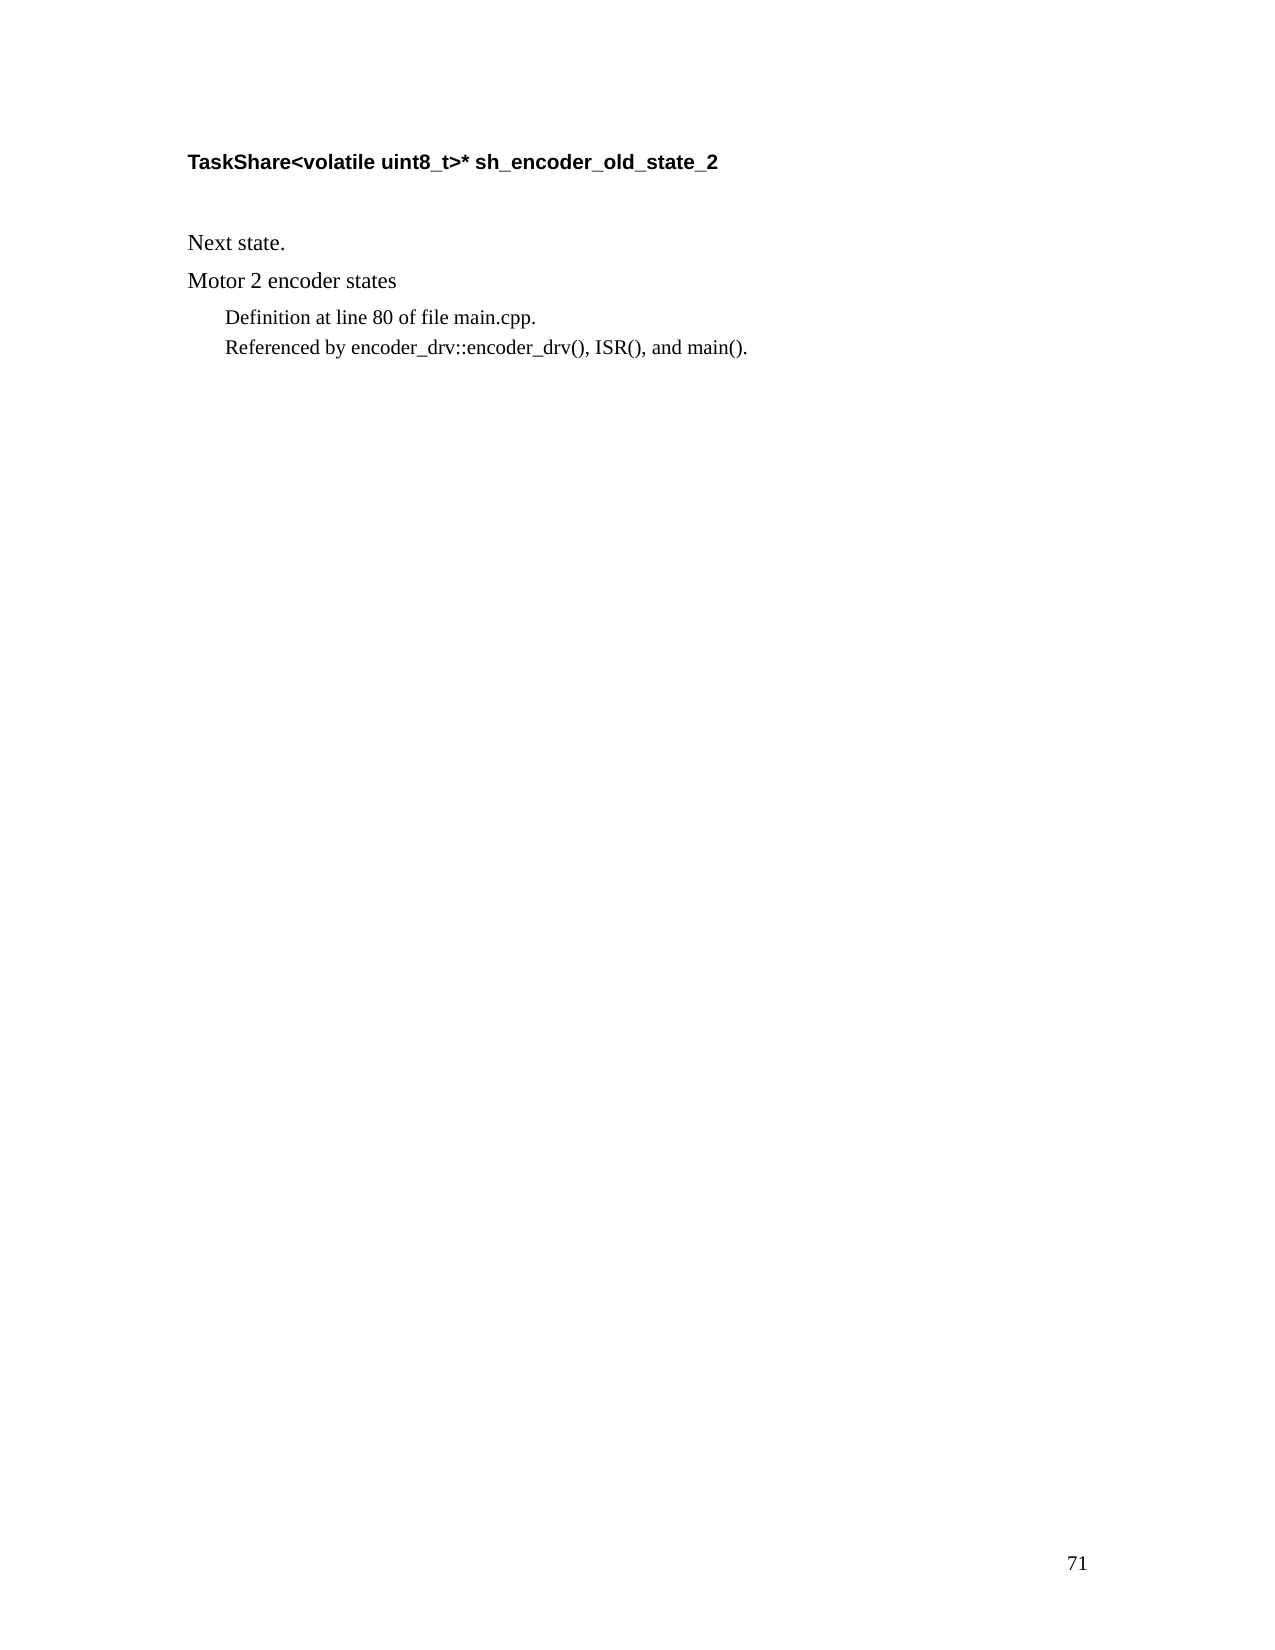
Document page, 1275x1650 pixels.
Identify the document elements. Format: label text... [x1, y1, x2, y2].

subtitle TaskShare<volatile uint8_t>* sh_encoder_old_state_2 [187, 150, 1087, 174]
text Next state. [187, 229, 1087, 256]
list Referenced by encoder_drv::encoder_drv(), ISR(), and main(). [225, 335, 1087, 359]
text Motor 2 encoder states [187, 267, 1087, 293]
list Definition at line 80 of file main.cpp. [225, 305, 1087, 329]
